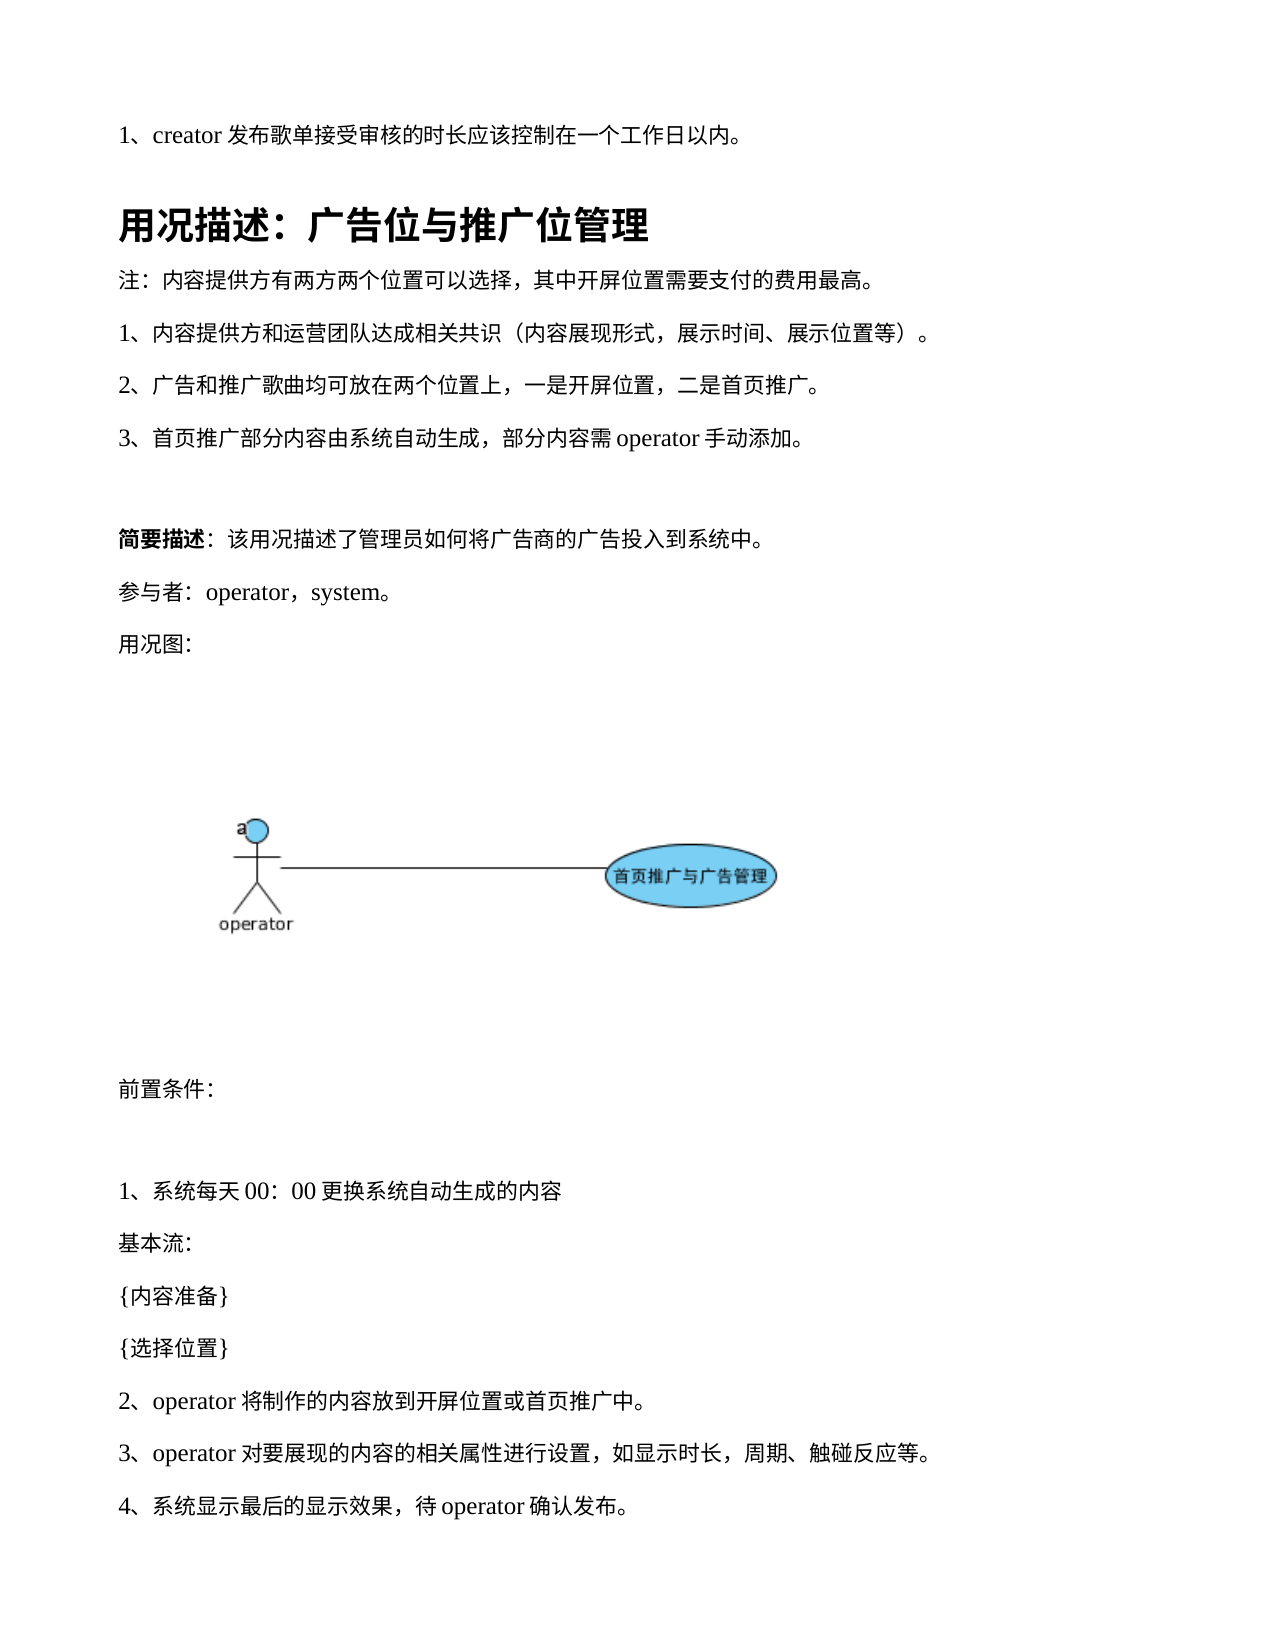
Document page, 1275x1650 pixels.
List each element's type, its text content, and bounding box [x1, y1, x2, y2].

text 3、首页推广部分内容由系统自动生成，部分内容需operator手动添加。 [118, 421, 1157, 452]
text 4、系统显示最后的显示效果，待operator确认发布。 [118, 1489, 1157, 1520]
text {内容准备} [118, 1279, 1157, 1310]
text 2、广告和推广歌曲均可放在两个位置上，一是开屏位置，二是首页推广。 [118, 368, 1157, 400]
text 前置条件： [118, 1072, 1157, 1104]
text 1、creator发布歌单接受审核的时长应该控制在一个工作日以内。 [118, 118, 1157, 150]
text 1、内容提供方和运营团队达成相关共识（内容展现形式，展示时间、展示位置等）。 [118, 316, 1157, 347]
text 基本流： [118, 1226, 1157, 1258]
text 3、operator对要展现的内容的相关属性进行设置，如显示时长，周期、触碰反应等。 [118, 1436, 1157, 1468]
text {选择位置} [118, 1331, 1157, 1363]
text 1、系统每天00：00更换系统自动生成的内容 [118, 1174, 1157, 1205]
text 2、operator将制作的内容放到开屏位置或首页推广中。 [118, 1384, 1157, 1415]
picture [130, 703, 857, 1007]
text 用况图： [118, 627, 1157, 659]
text 参与者：operator，system。 [118, 574, 1157, 606]
text 简要描述：该用况描述了管理员如何将广告商的广告投入到系统中。 [118, 522, 1157, 554]
subtitle 用况描述：广告位与推广位管理 [118, 196, 1157, 251]
text 注：内容提供方有两方两个位置可以选择，其中开屏位置需要支付的费用最高。 [118, 263, 1157, 295]
